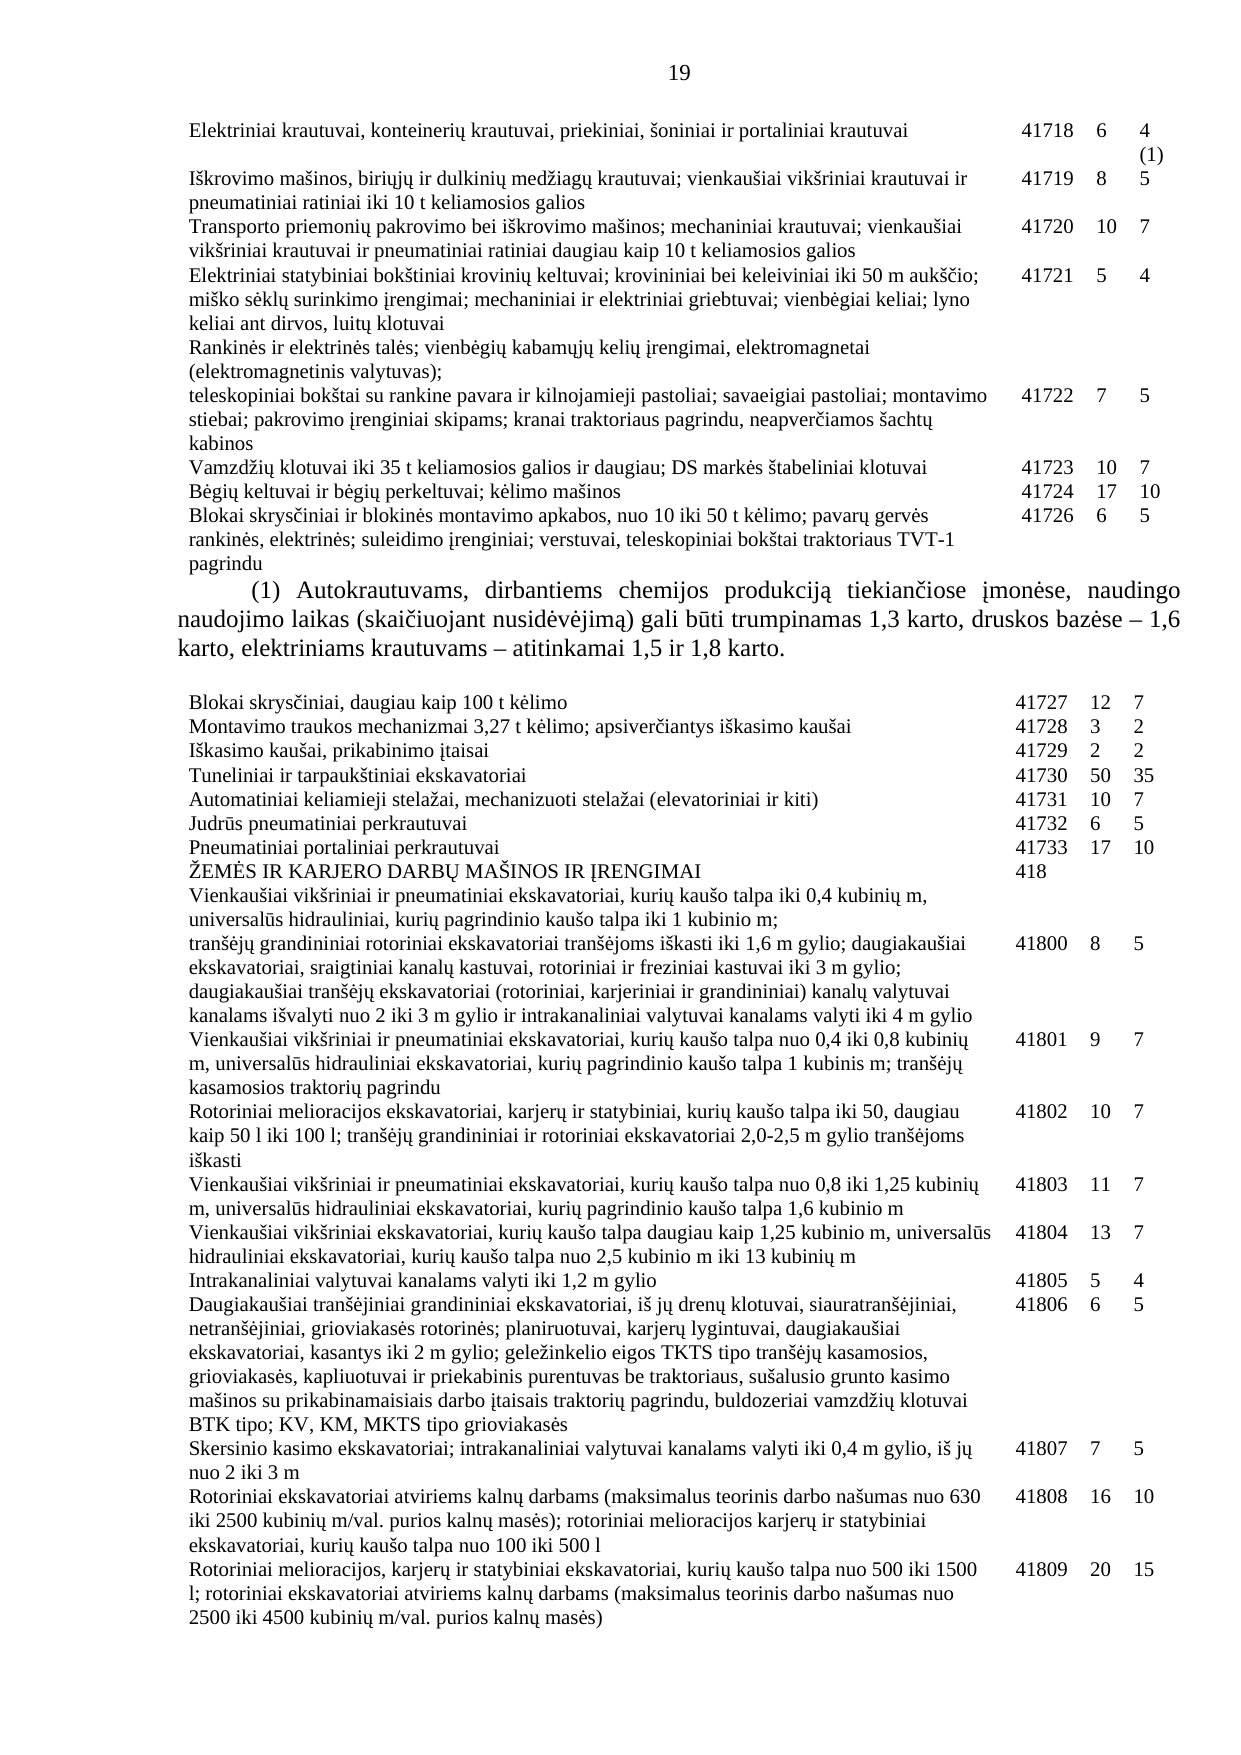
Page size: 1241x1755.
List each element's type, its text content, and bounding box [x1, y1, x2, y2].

table_cell 13 [1079, 1220, 1122, 1268]
table_cell 7 [1122, 1220, 1181, 1268]
table_cell 10 [1122, 1484, 1181, 1557]
table_cell 41805 [1004, 1268, 1079, 1292]
table_cell 7 [1122, 787, 1181, 811]
table_cell 41808 [1004, 1484, 1079, 1557]
table_cell 41730 [1004, 763, 1079, 787]
table_cell 11 [1079, 1172, 1122, 1220]
table_cell 5 [1122, 1292, 1181, 1436]
table_cell Vienkaušiai vikšriniai ekskavatoriai, kurių kaušo talpa daugiau kaip 1,25 kubinio m, universalūs hidrauliniai ekskavatoriai, kurių kaušo talpa nuo 2,5 kubinio m iki 13 kubinių m [177, 1220, 1004, 1268]
table_cell 7 [1128, 455, 1181, 479]
table_cell 7 [1122, 1172, 1181, 1220]
table_cell [1122, 883, 1181, 931]
table_cell Judrūs pneumatiniai perkrautuvai [177, 811, 1004, 835]
table_cell 17 [1079, 835, 1122, 859]
table_header 12 [1079, 690, 1122, 714]
table_cell 10 [1128, 479, 1181, 503]
table_cell 41723 [1010, 455, 1085, 479]
table_cell Vienkaušiai vikšriniai ir pneumatiniai ekskavatoriai, kurių kaušo talpa nuo 0,8 iki 1,25 kubinių m, universalūs hidrauliniai ekskavatoriai, kurių pagrindinio kaušo talpa 1,6 kubinio m [177, 1172, 1004, 1220]
table_cell 7 [1085, 383, 1128, 455]
table_cell 41733 [1004, 835, 1079, 859]
table_header 41727 [1004, 690, 1079, 714]
table_cell Transporto priemonių pakrovimo bei iškrovimo mašinos; mechaniniai krautuvai; vienkaušiai vikšriniai krautuvai ir pneumatiniai ratiniai daugiau kaip 10 t keliamosios galios [177, 214, 1010, 262]
table_cell 2 [1122, 714, 1181, 738]
table_cell 10 [1085, 214, 1128, 262]
table_header Blokai skrysčiniai, daugiau kaip 100 t kėlimo [177, 690, 1004, 714]
table_header 41718 [1010, 118, 1085, 166]
table_cell 41729 [1004, 739, 1079, 762]
table_cell Rotoriniai melioracijos, karjerų ir statybiniai ekskavatoriai, kurių kaušo talpa nuo 500 iki 1500 l; rotoriniai ekskavatoriai atviriems kalnų darbams (maksimalus teorinis darbo našumas nuo 2500 iki 4500 kubinių m/val. purios kalnų masės) [177, 1557, 1004, 1629]
table_cell 50 [1079, 763, 1122, 787]
table_cell 41809 [1004, 1557, 1079, 1629]
table_cell 10 [1122, 835, 1181, 859]
table_cell 7 [1128, 214, 1181, 262]
table_cell 10 [1085, 455, 1128, 479]
table_cell 6 [1085, 503, 1128, 575]
table_header Elektriniai krautuvai, konteinerių krautuvai, priekiniai, šoniniai ir portaliniai krautuvai [177, 118, 1010, 166]
table_cell [1085, 335, 1128, 383]
table_cell Pneumatiniai portaliniai perkrautuvai [177, 835, 1004, 859]
table_cell Tuneliniai ir tarpaukštiniai ekskavatoriai [177, 763, 1004, 787]
table_cell Rotoriniai ekskavatoriai atviriems kalnų darbams (maksimalus teorinis darbo našumas nuo 630 iki 2500 kubinių m/val. purios kalnų masės); rotoriniai melioracijos karjerų ir statybiniai ekskavatoriai, kurių kaušo talpa nuo 100 iki 500 l [177, 1484, 1004, 1557]
table_cell 5 [1122, 931, 1181, 1027]
table_cell 4 [1128, 263, 1181, 335]
table_cell teleskopiniai bokštai su rankine pavara ir kilnojamieji pastoliai; savaeigiai pastoliai; montavimo stiebai; pakrovimo įrenginiai skipams; kranai traktoriaus pagrindu, neapverčiamos šachtų kabinos [177, 383, 1010, 455]
table_cell 2 [1079, 739, 1122, 762]
table_cell Blokai skrysčiniai ir blokinės montavimo apkabos, nuo 10 iki 50 t kėlimo; pavarų gervės rankinės, elektrinės; suleidimo įrenginiai; verstuvai, teleskopiniai bokštai traktoriaus TVT-1 pagrindu [177, 503, 1010, 575]
table_cell 418 [1004, 859, 1079, 883]
table_cell 41724 [1010, 479, 1085, 503]
table_cell [1004, 883, 1079, 931]
table_cell 41728 [1004, 714, 1079, 738]
table_cell tranšėjų grandininiai rotoriniai ekskavatoriai tranšėjoms iškasti iki 1,6 m gylio; daugiakaušiai ekskavatoriai, sraigtiniai kanalų kastuvai, rotoriniai ir freziniai kastuvai iki 3 m gylio; daugiakaušiai tranšėjų ekskavatoriai (rotoriniai, karjeriniai ir grandininiai) kanalų valytuvai kanalams išvalyti nuo 2 iki 3 m gylio ir intrakanaliniai valytuvai kanalams valyti iki 4 m gylio [177, 931, 1004, 1027]
table_cell Automatiniai keliamieji stelažai, mechanizuoti stelažai (elevatoriniai ir kiti) [177, 787, 1004, 811]
table_cell Intrakanaliniai valytuvai kanalams valyti iki 1,2 m gylio [177, 1268, 1004, 1292]
table_cell [1122, 859, 1181, 883]
table_cell 9 [1079, 1027, 1122, 1099]
table_cell 41807 [1004, 1436, 1079, 1484]
table_cell 41731 [1004, 787, 1079, 811]
table_cell 41720 [1010, 214, 1085, 262]
table_header 4 (1) [1128, 118, 1181, 166]
table_cell 41722 [1010, 383, 1085, 455]
table_cell 41721 [1010, 263, 1085, 335]
table_cell Vienkaušiai vikšriniai ir pneumatiniai ekskavatoriai, kurių kaušo talpa iki 0,4 kubinių m, universalūs hidrauliniai, kurių pagrindinio kaušo talpa iki 1 kubinio m; [177, 883, 1004, 931]
table_cell 5 [1128, 503, 1181, 575]
table_cell 41806 [1004, 1292, 1079, 1436]
table_header 6 [1085, 118, 1128, 166]
table_cell 41800 [1004, 931, 1079, 1027]
table_cell 5 [1085, 263, 1128, 335]
table_cell 5 [1128, 166, 1181, 214]
table_cell 41803 [1004, 1172, 1079, 1220]
table_cell 7 [1122, 1027, 1181, 1099]
table_cell 3 [1079, 714, 1122, 738]
table_cell 8 [1085, 166, 1128, 214]
table_cell 8 [1079, 931, 1122, 1027]
table_header 7 [1122, 690, 1181, 714]
table_cell Rankinės ir elektrinės talės; vienbėgių kabamųjų kelių įrengimai, elektromagnetai (elektromagnetinis valytuvas); [177, 335, 1010, 383]
table_cell Iškasimo kaušai, prikabinimo įtaisai [177, 739, 1004, 762]
table_cell Elektriniai statybiniai bokštiniai krovinių keltuvai; krovininiai bei keleiviniai iki 50 m aukščio; miško sėklų surinkimo įrengimai; mechaniniai ir elektriniai griebtuvai; vienbėgiai keliai; lyno keliai ant dirvos, luitų klotuvai [177, 263, 1010, 335]
table_cell 41801 [1004, 1027, 1079, 1099]
table_cell 6 [1079, 1292, 1122, 1436]
table_cell Rotoriniai melioracijos ekskavatoriai, karjerų ir statybiniai, kurių kaušo talpa iki 50, daugiau kaip 50 l iki 100 l; tranšėjų grandininiai ir rotoriniai ekskavatoriai 2,0-2,5 m gylio tranšėjoms iškasti [177, 1099, 1004, 1172]
table_cell 7 [1122, 1099, 1181, 1172]
table_cell Vienkaušiai vikšriniai ir pneumatiniai ekskavatoriai, kurių kaušo talpa nuo 0,4 iki 0,8 kubinių m, universalūs hidrauliniai ekskavatoriai, kurių pagrindinio kaušo talpa 1 kubinis m; tranšėjų kasamosios traktorių pagrindu [177, 1027, 1004, 1099]
table_cell [1010, 335, 1085, 383]
table_cell 35 [1122, 763, 1181, 787]
table_cell 10 [1079, 787, 1122, 811]
table_cell [1079, 883, 1122, 931]
table_cell Montavimo traukos mechanizmai 3,27 t kėlimo; apsiverčiantys iškasimo kaušai [177, 714, 1004, 738]
table_cell 5 [1079, 1268, 1122, 1292]
table_cell Vamzdžių klotuvai iki 35 t keliamosios galios ir daugiau; DS markės štabeliniai klotuvai [177, 455, 1010, 479]
table_cell 41719 [1010, 166, 1085, 214]
table_cell Bėgių keltuvai ir bėgių perkeltuvai; kėlimo mašinos [177, 479, 1010, 503]
table_cell 6 [1079, 811, 1122, 835]
table_cell 7 [1079, 1436, 1122, 1484]
text (1) Autokrautuvams, dirbantiems chemijos produkciją tiekiančiose įmonėse, naudingo naudojimo laikas (skaičiuojant nusidėvėjimą) gali būti trumpinamas 1,3 karto, druskos bazėse – 1,6 karto, elektriniams krautuvams – atitinkamai 1,5 ir 1,8 karto. [177, 575, 1181, 662]
table_cell 41802 [1004, 1099, 1079, 1172]
table_cell 20 [1079, 1557, 1122, 1629]
table_cell [1079, 859, 1122, 883]
table_cell 2 [1122, 739, 1181, 762]
table_cell Iškrovimo mašinos, biriųjų ir dulkinių medžiagų krautuvai; vienkaušiai vikšriniai krautuvai ir pneumatiniai ratiniai iki 10 t keliamosios galios [177, 166, 1010, 214]
table_cell [1128, 335, 1181, 383]
table_cell 41726 [1010, 503, 1085, 575]
table_cell 41732 [1004, 811, 1079, 835]
table_cell 5 [1122, 811, 1181, 835]
table_cell Skersinio kasimo ekskavatoriai; intrakanaliniai valytuvai kanalams valyti iki 0,4 m gylio, iš jų nuo 2 iki 3 m [177, 1436, 1004, 1484]
table_cell 15 [1122, 1557, 1181, 1629]
table_cell 41804 [1004, 1220, 1079, 1268]
table_cell ŽEMĖS IR KARJERO DARBŲ MAŠINOS IR ĮRENGIMAI [177, 859, 1004, 883]
table_cell 5 [1122, 1436, 1181, 1484]
table_cell 5 [1128, 383, 1181, 455]
table_cell 16 [1079, 1484, 1122, 1557]
table_cell 17 [1085, 479, 1128, 503]
table_cell 10 [1079, 1099, 1122, 1172]
table_cell Daugiakaušiai tranšėjiniai grandininiai ekskavatoriai, iš jų drenų klotuvai, siauratranšėjiniai, netranšėjiniai, grioviakasės rotorinės; planiruotuvai, karjerų lygintuvai, daugiakaušiai ekskavatoriai, kasantys iki 2 m gylio; geležinkelio eigos TKTS tipo tranšėjų kasamosios, grioviakasės, kapliuotuvai ir priekabinis purentuvas be traktoriaus, sušalusio grunto kasimo mašinos su prikabinamaisiais darbo įtaisais traktorių pagrindu, buldozeriai vamzdžių klotuvai BTK tipo; KV, KM, MKTS tipo grioviakasės [177, 1292, 1004, 1436]
table_cell 4 [1122, 1268, 1181, 1292]
